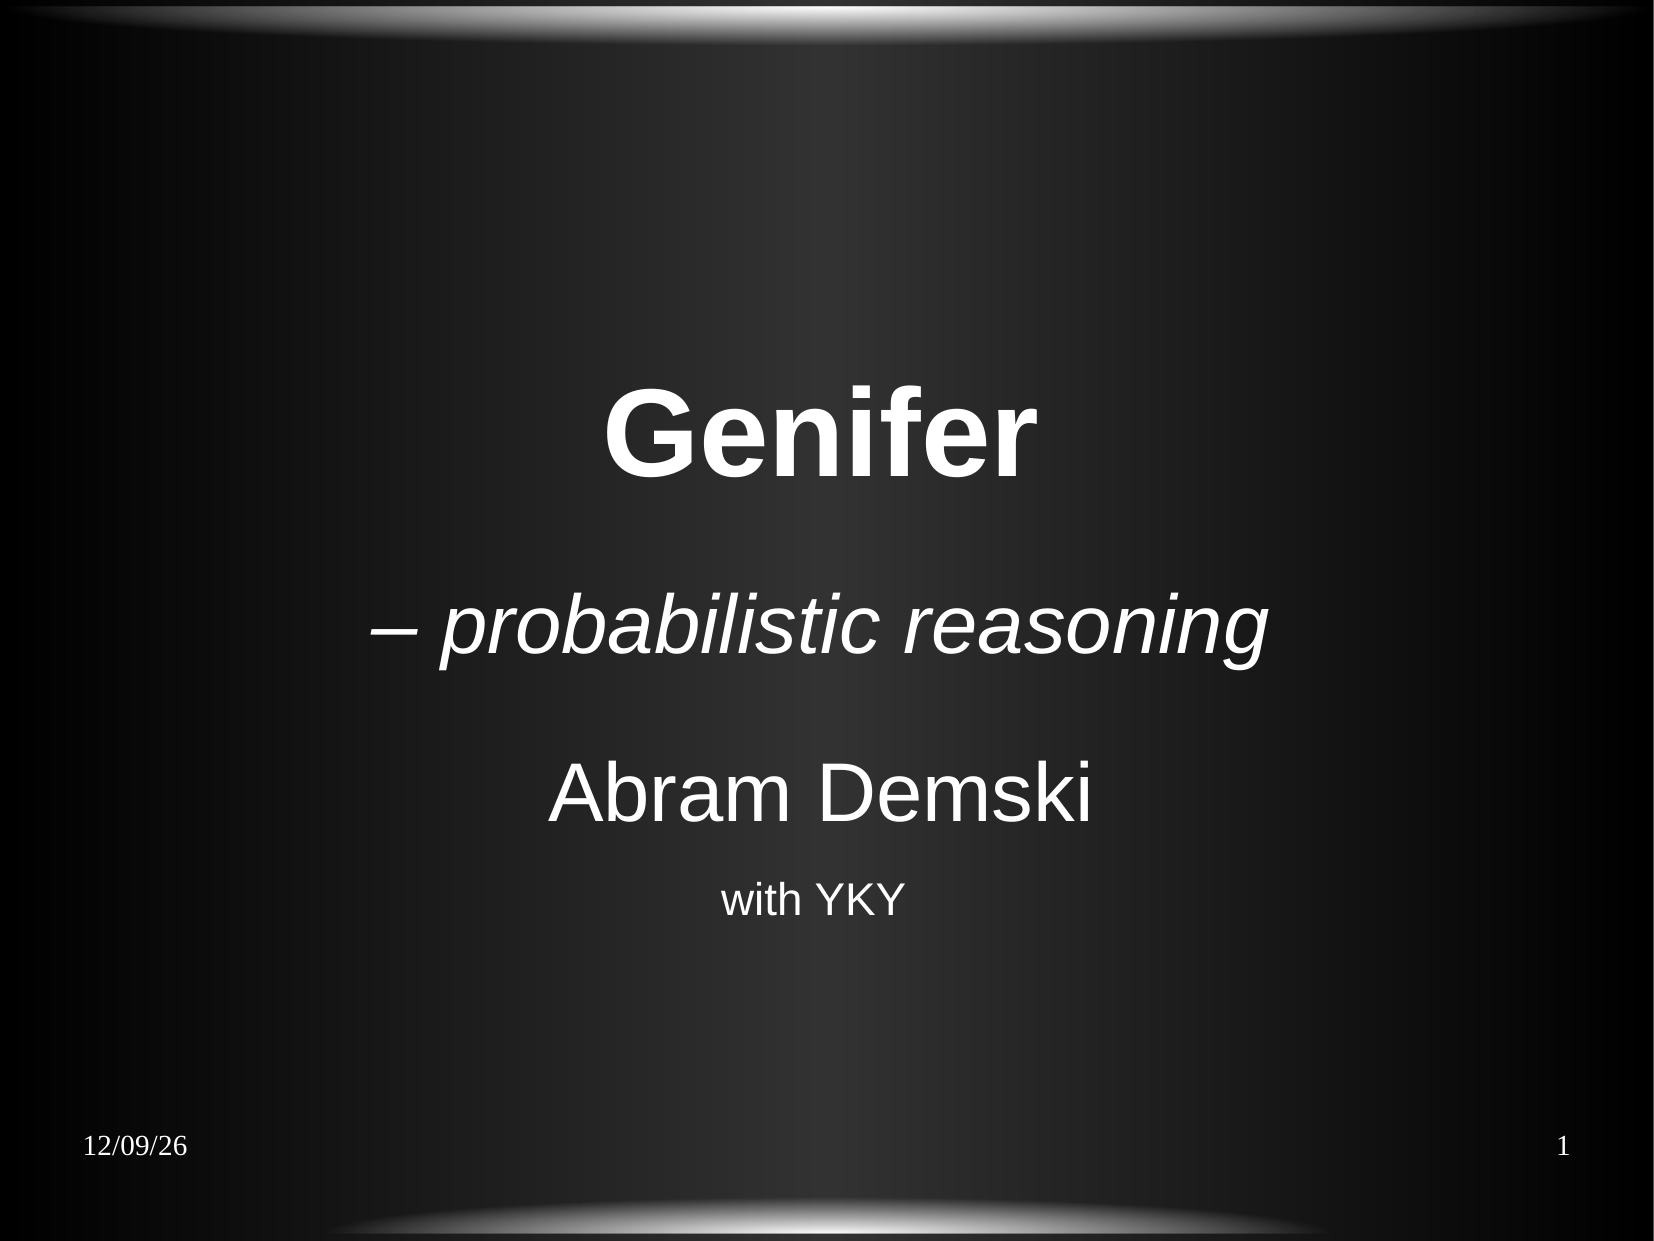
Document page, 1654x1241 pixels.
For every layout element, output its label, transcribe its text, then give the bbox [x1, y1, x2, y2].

subtitle Genifer – probabilistic reasoning Abram Demski [135, 213, 1506, 989]
picture [0, 0, 1654, 1241]
text_box with YKY [706, 866, 933, 932]
